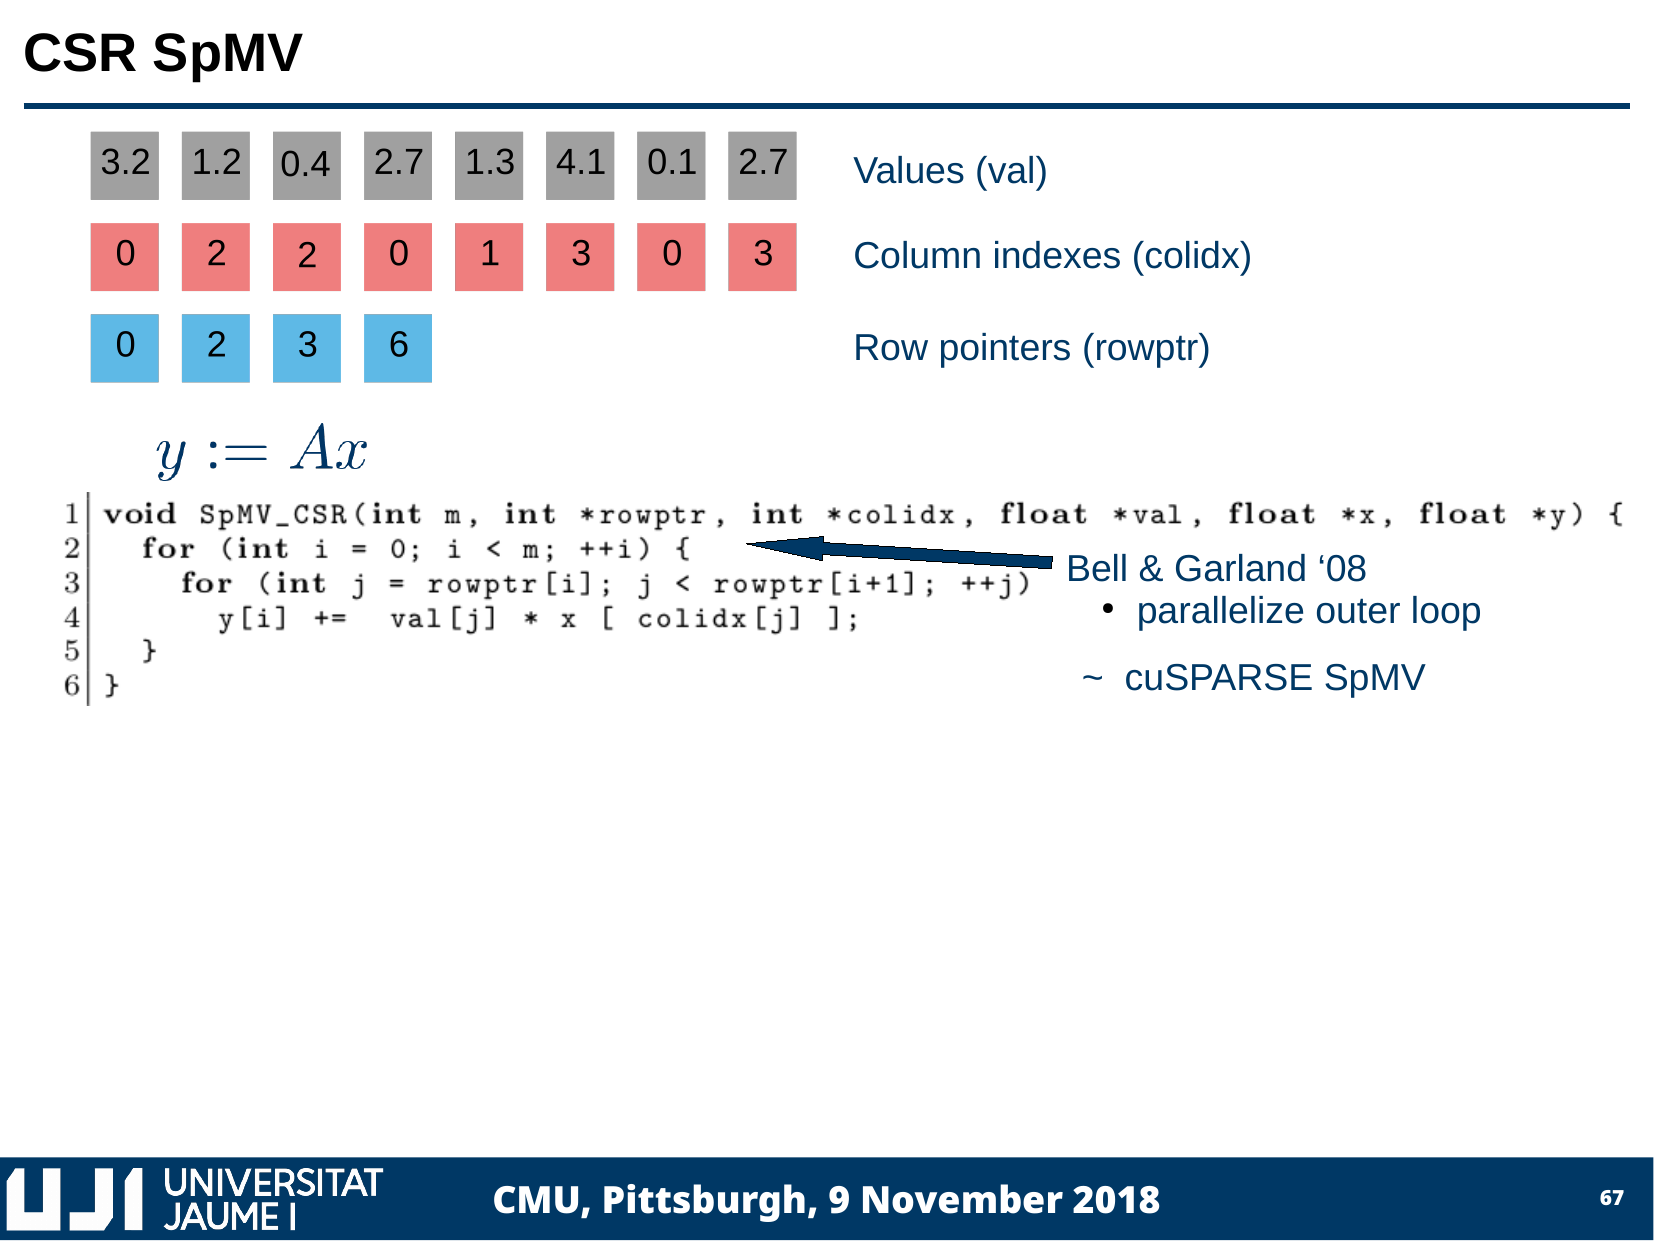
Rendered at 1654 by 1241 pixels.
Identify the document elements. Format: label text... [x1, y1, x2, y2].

picture [56, 492, 1630, 706]
text_box Row pointers (rowptr) [838, 318, 1226, 376]
picture [156, 423, 367, 481]
text_box Values (val) [838, 141, 1063, 199]
text_box ~ cuSPARSE SpMV [1067, 648, 1441, 706]
text_box Column indexes (colidx) [838, 227, 1268, 284]
picture [83, 124, 804, 390]
picture [0, 1158, 390, 1241]
text_box Bell & Garland ‘08 parallelize outer loop [1051, 539, 1497, 639]
text_box [746, 536, 1053, 569]
title CSR SpMV [23, 0, 1630, 107]
